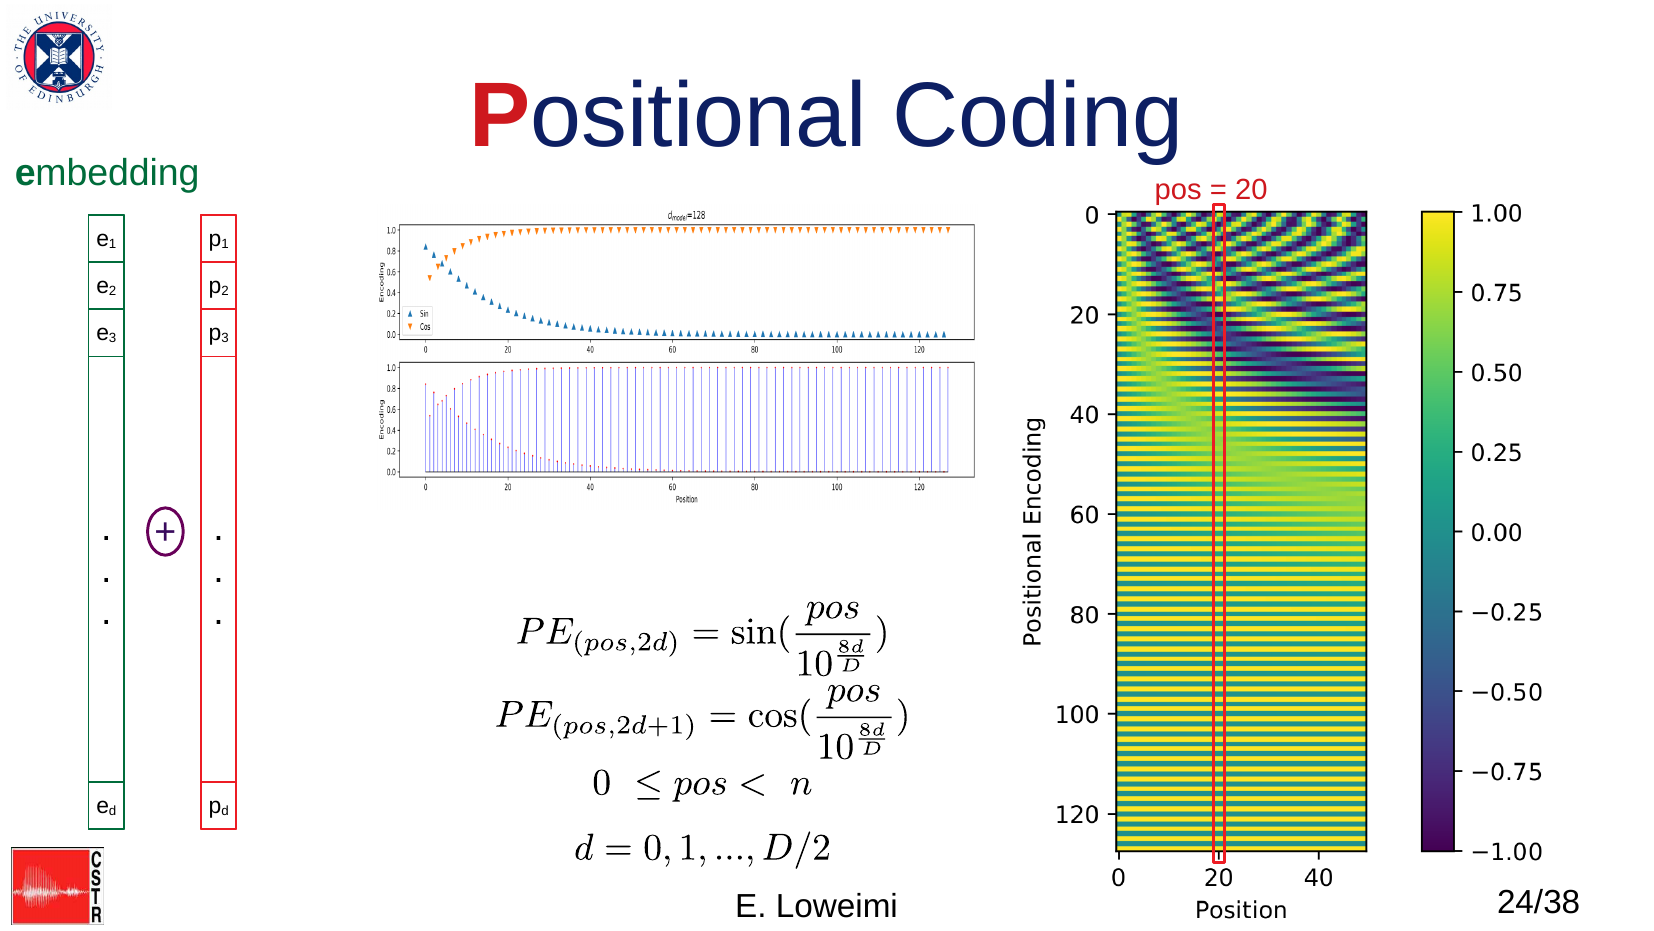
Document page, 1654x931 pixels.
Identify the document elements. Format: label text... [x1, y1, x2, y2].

text_box [592, 769, 813, 802]
title Positional Coding [82, 37, 1571, 193]
text_box pos = 20 [1139, 165, 1294, 213]
text_box e3 [88, 309, 125, 356]
text_box p2 [200, 263, 237, 309]
text_box . . . [200, 356, 237, 782]
text_box E. Loweimi [720, 879, 934, 931]
text_box pd [200, 782, 237, 830]
text_box [515, 601, 890, 677]
text_box [573, 831, 831, 869]
text_box [494, 684, 911, 760]
text_box ed [88, 782, 125, 830]
text_box . . . [88, 356, 125, 782]
picture [6, 4, 112, 110]
picture [1215, 213, 1223, 861]
text_box p1 [200, 214, 237, 263]
text_box embedding [0, 143, 215, 201]
text_box e1 [88, 214, 125, 263]
picture [375, 204, 978, 510]
text_box 24/38 [1482, 876, 1625, 931]
text_box e2 [88, 263, 125, 309]
picture [11, 847, 104, 925]
text_box + [147, 507, 184, 556]
picture [1009, 194, 1548, 924]
text_box p3 [200, 309, 237, 356]
